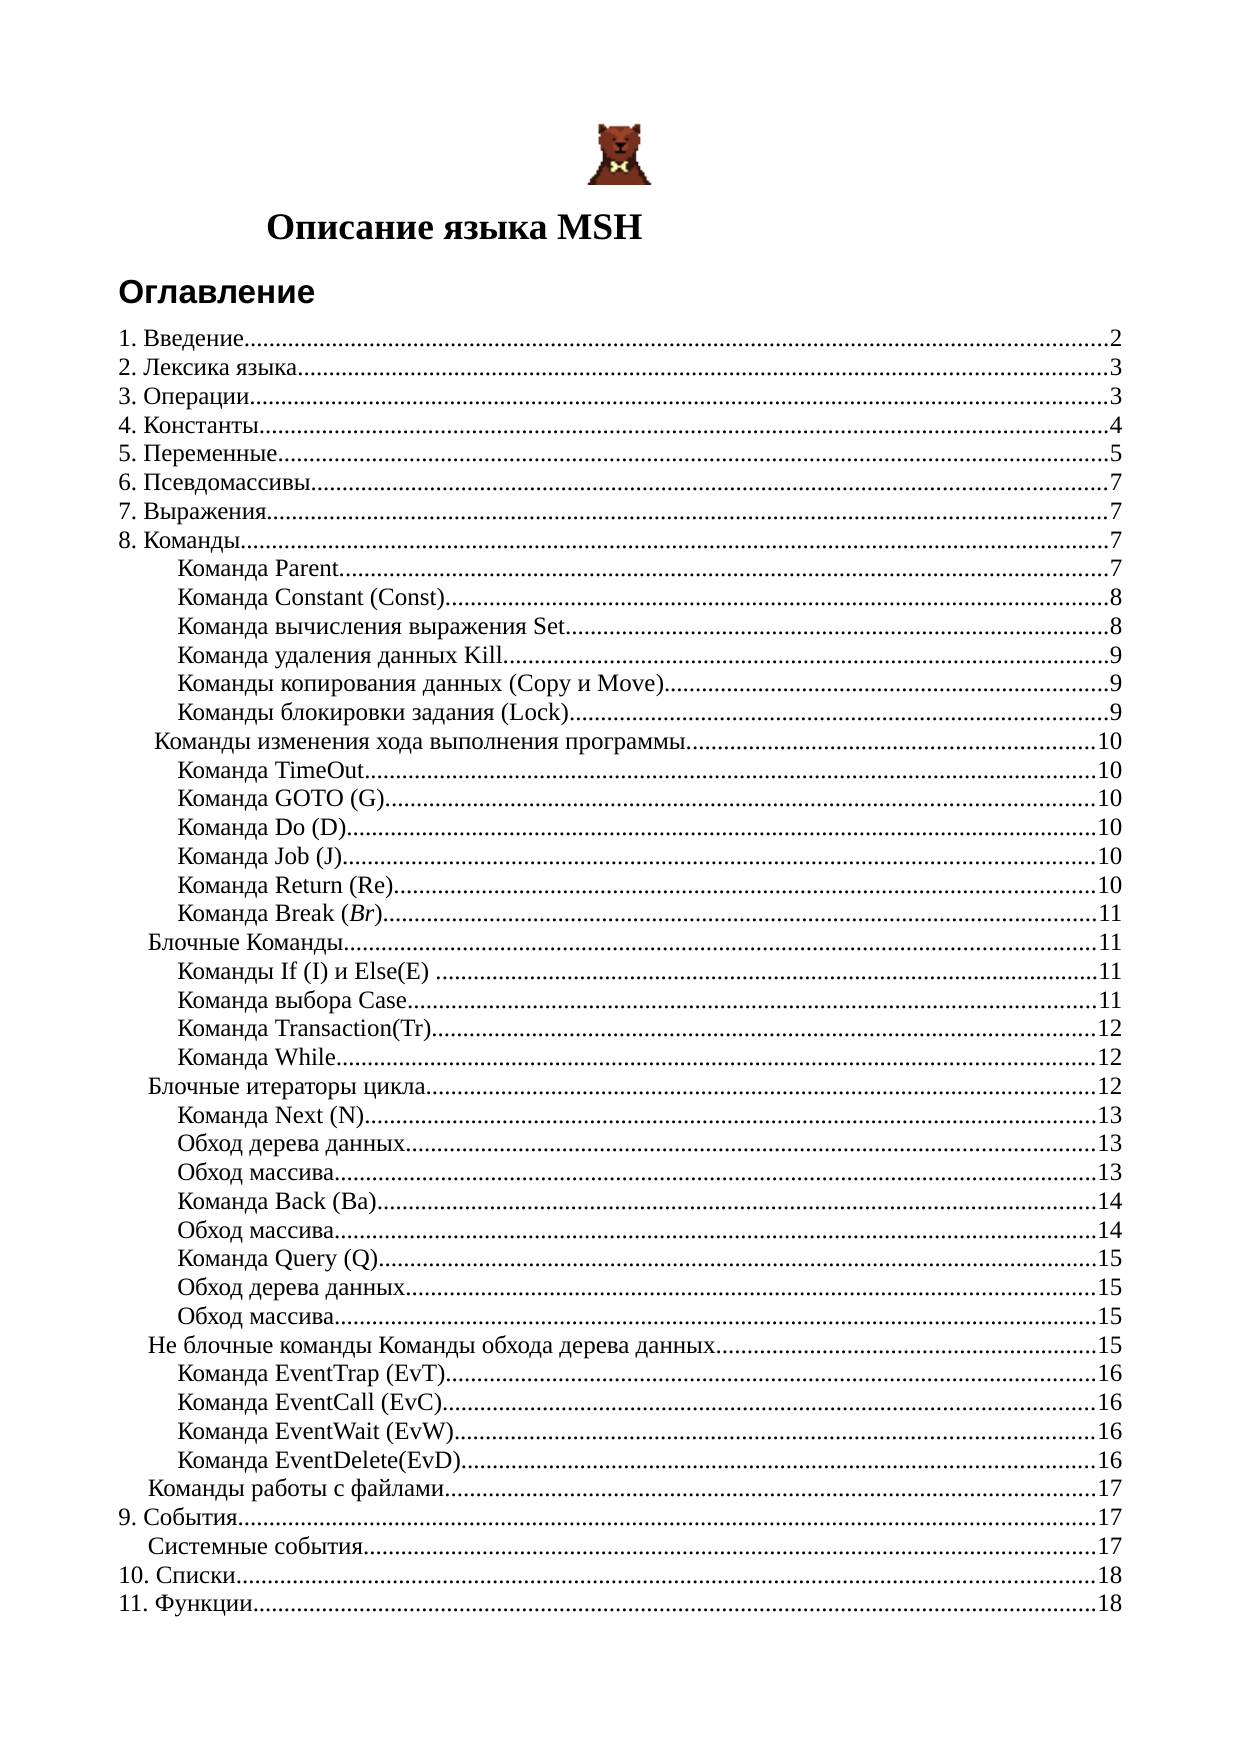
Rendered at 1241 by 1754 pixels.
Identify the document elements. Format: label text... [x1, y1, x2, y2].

text 2. Лексика языка 3 [118, 352, 1122, 381]
text Команда Transaction(Tr). 12 [177, 1013, 1122, 1042]
text 6. Псевдомассивы. 7 [118, 467, 1122, 496]
text Обход массива. 13 [177, 1157, 1122, 1186]
text 1. Введение 2 [118, 323, 1122, 352]
text 11. Функции. 18 [118, 1588, 1122, 1617]
text Не блочные команды Команды обхода дерева данных. 15 [148, 1330, 1122, 1358]
text Команда EventCall (EvC). 16 [177, 1387, 1122, 1416]
text Системные события. 17 [148, 1531, 1122, 1560]
text Команда EventDelete(EvD). 16 [177, 1445, 1122, 1473]
picture [586, 118, 654, 185]
text Команда Do (D). 10 [177, 812, 1122, 841]
text Команды работы с файлами. 17 [148, 1473, 1122, 1502]
text 7. Выражения 7 [118, 496, 1122, 525]
text Обход массива. 15 [177, 1301, 1122, 1330]
text Команда выбора Case. 11 [177, 985, 1122, 1013]
text Команды изменения хода выполнения программы. 10 [148, 726, 1122, 755]
text Команда Parent. 7 [177, 553, 1122, 582]
text Блочные итераторы цикла. 12 [148, 1071, 1122, 1100]
text 10. Списки. 18 [118, 1560, 1122, 1588]
text Команда Query (Q). 15 [177, 1243, 1122, 1272]
text Команда TimeOut. 10 [177, 755, 1122, 783]
text Команды If (I) и Else(E) . 11 [177, 956, 1122, 985]
text Блочные Команды. 11 [148, 927, 1122, 956]
text Команда Break (Br). 11 [177, 898, 1122, 927]
text Обход дерева данных. 13 [177, 1128, 1122, 1157]
text 9. События. 17 [118, 1502, 1122, 1531]
text Команды блокировки задания (Lock). 9 [177, 697, 1122, 726]
text Команда Back (Ba). 14 [177, 1186, 1122, 1215]
text Команда EventTrap (EvT). 16 [177, 1358, 1122, 1387]
text 8. Команды 7 [118, 525, 1122, 553]
text Команда EventWait (EvW). 16 [177, 1416, 1122, 1445]
text 4. Константы 4 [118, 410, 1122, 438]
text Команда Constant (Const). 8 [177, 582, 1122, 611]
text Описание языка MSH [118, 204, 1122, 247]
text Команда удаления данных Kill. 9 [177, 640, 1122, 668]
text Команды копирования данных (Copy и Move). 9 [177, 668, 1122, 697]
subtitle Оглавление [118, 272, 1122, 311]
text 5. Переменные 5 [118, 438, 1122, 467]
text Команда While. 12 [177, 1042, 1122, 1071]
text Команда Job (J). 10 [177, 841, 1122, 870]
text Команда GOTO (G). 10 [177, 783, 1122, 812]
text Команда Return (Re). 10 [177, 870, 1122, 898]
text Команда Next (N). 13 [177, 1100, 1122, 1128]
text 3. Операции 3 [118, 381, 1122, 410]
text Команда вычисления выражения Set. 8 [177, 611, 1122, 640]
text Обход дерева данных. 15 [177, 1272, 1122, 1301]
text Обход массива. 14 [177, 1215, 1122, 1243]
